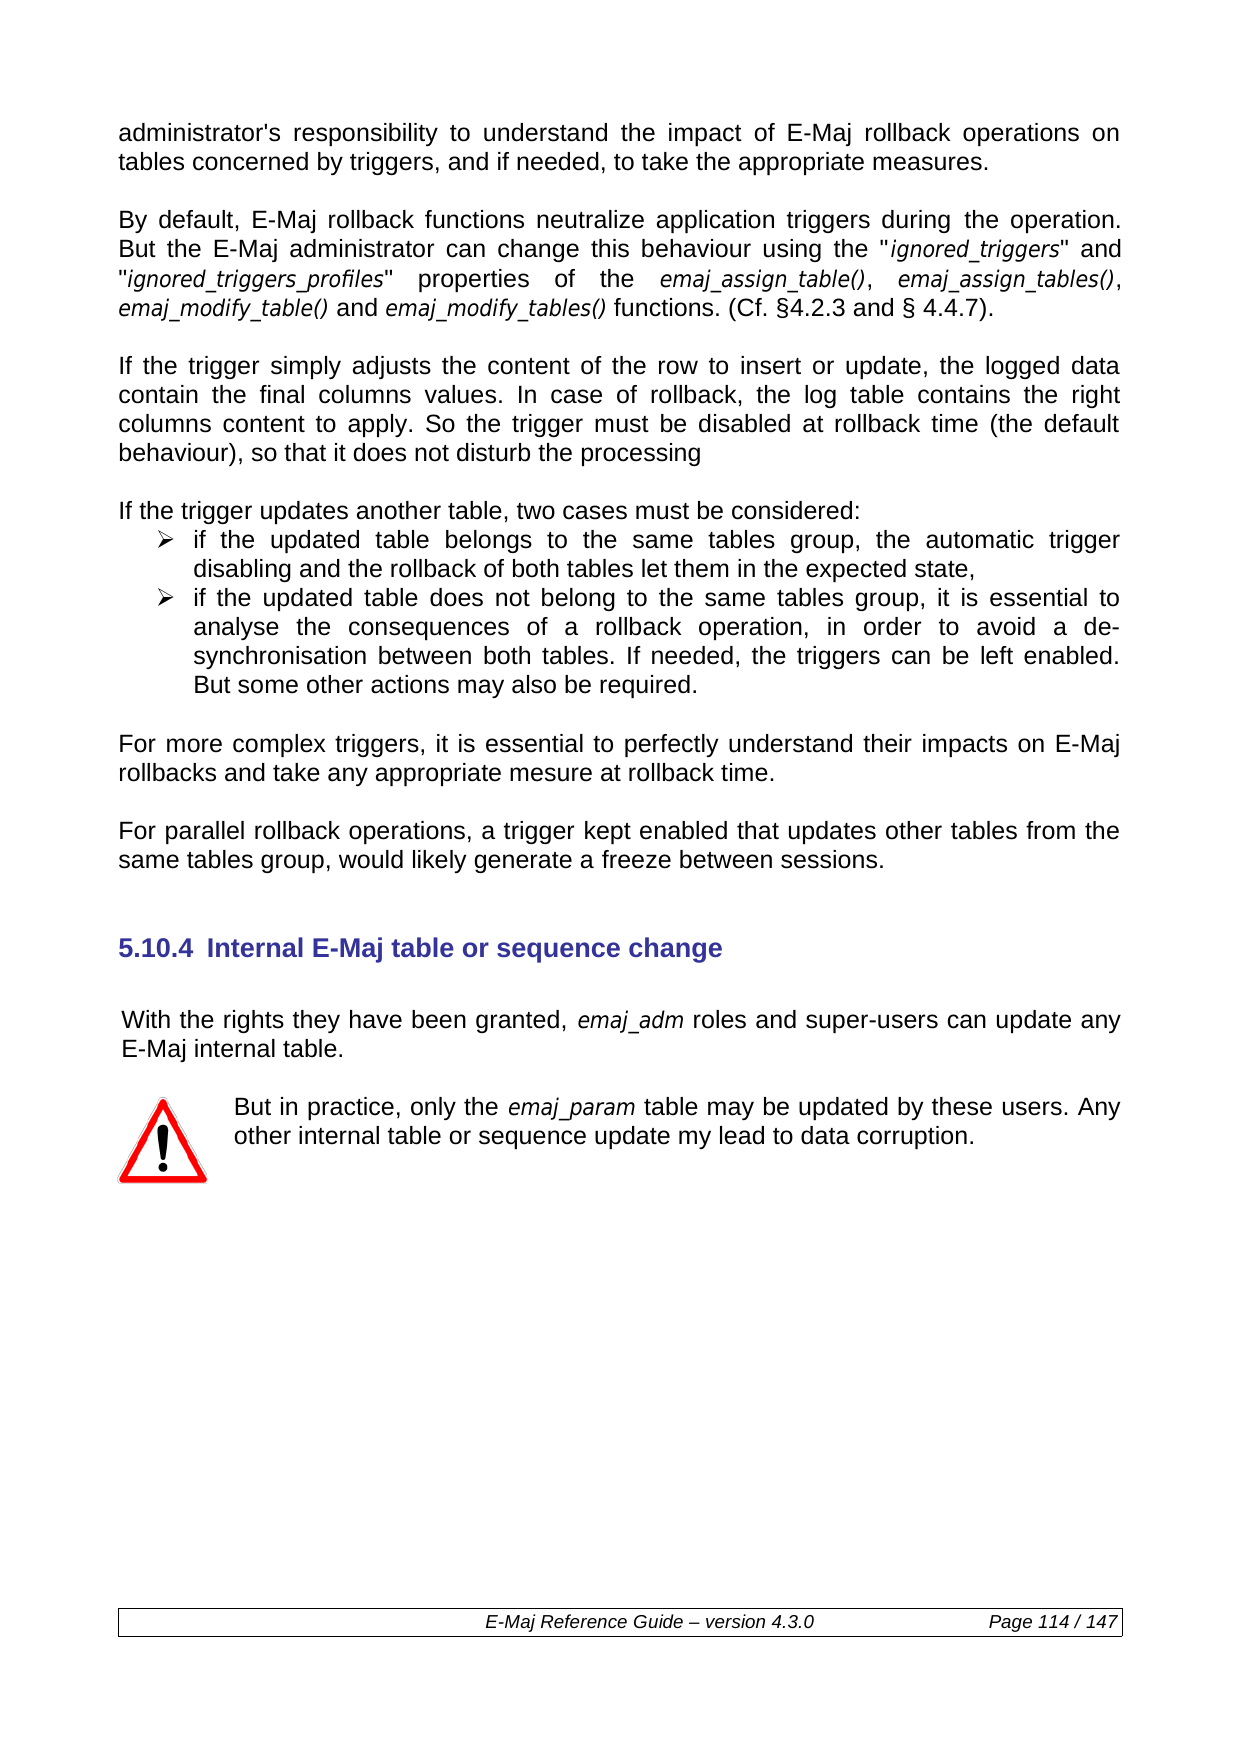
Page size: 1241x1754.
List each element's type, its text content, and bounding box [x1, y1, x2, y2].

picture [117, 1097, 208, 1184]
list if the updated table does not belong to the same tables group, it is essential to analyse the consequences of a rollback operation, in order to avoid a de-synchronisation between both tables. If needed, the triggers can be left enabled. But some other actions may also be required. [156, 583, 1122, 699]
text But in practice, only the emaj_param table may be updated by these users. Any other internal table or sequence update my lead to data corruption. [234, 1092, 1122, 1150]
text If the trigger updates another table, two cases must be considered: [118, 496, 1122, 525]
text For parallel rollback operations, a trigger kept enabled that updates other tables from the same tables group, would likely generate a freeze between sessions. [118, 816, 1122, 874]
text By default, E-Maj rollback functions neutralize application triggers during the operation. But the E-Maj administrator can change this behaviour using the "ignored_triggers" and "ignored_triggers_profiles" properties of the emaj_assign_table(), emaj_assign_tables(), emaj_modify_table() and emaj_modify_tables() functions. (Cf. §4.2.3 and § 4.4.7). [118, 205, 1122, 322]
text administrator's responsibility to understand the impact of E-Maj rollback operations on tables concerned by triggers, and if needed, to take the appropriate measures. [118, 118, 1122, 176]
subtitle Internal E-Maj table or sequence change [118, 932, 1122, 963]
text If the trigger simply adjusts the content of the row to insert or update, the logged data contain the final columns values. In case of rollback, the log table contains the right columns content to apply. So the trigger must be disabled at rollback time (the default behaviour), so that it does not disturb the processing [118, 351, 1122, 467]
list if the updated table belongs to the same tables group, the automatic trigger disabling and the rollback of both tables let them in the expected state, [156, 525, 1122, 583]
text For more complex triggers, it is essential to perfectly understand their impacts on E-Maj rollbacks and take any appropriate mesure at rollback time. [118, 728, 1122, 787]
text With the rights they have been granted, emaj_adm roles and super-users can update any E-Maj internal table. [121, 1004, 1122, 1063]
